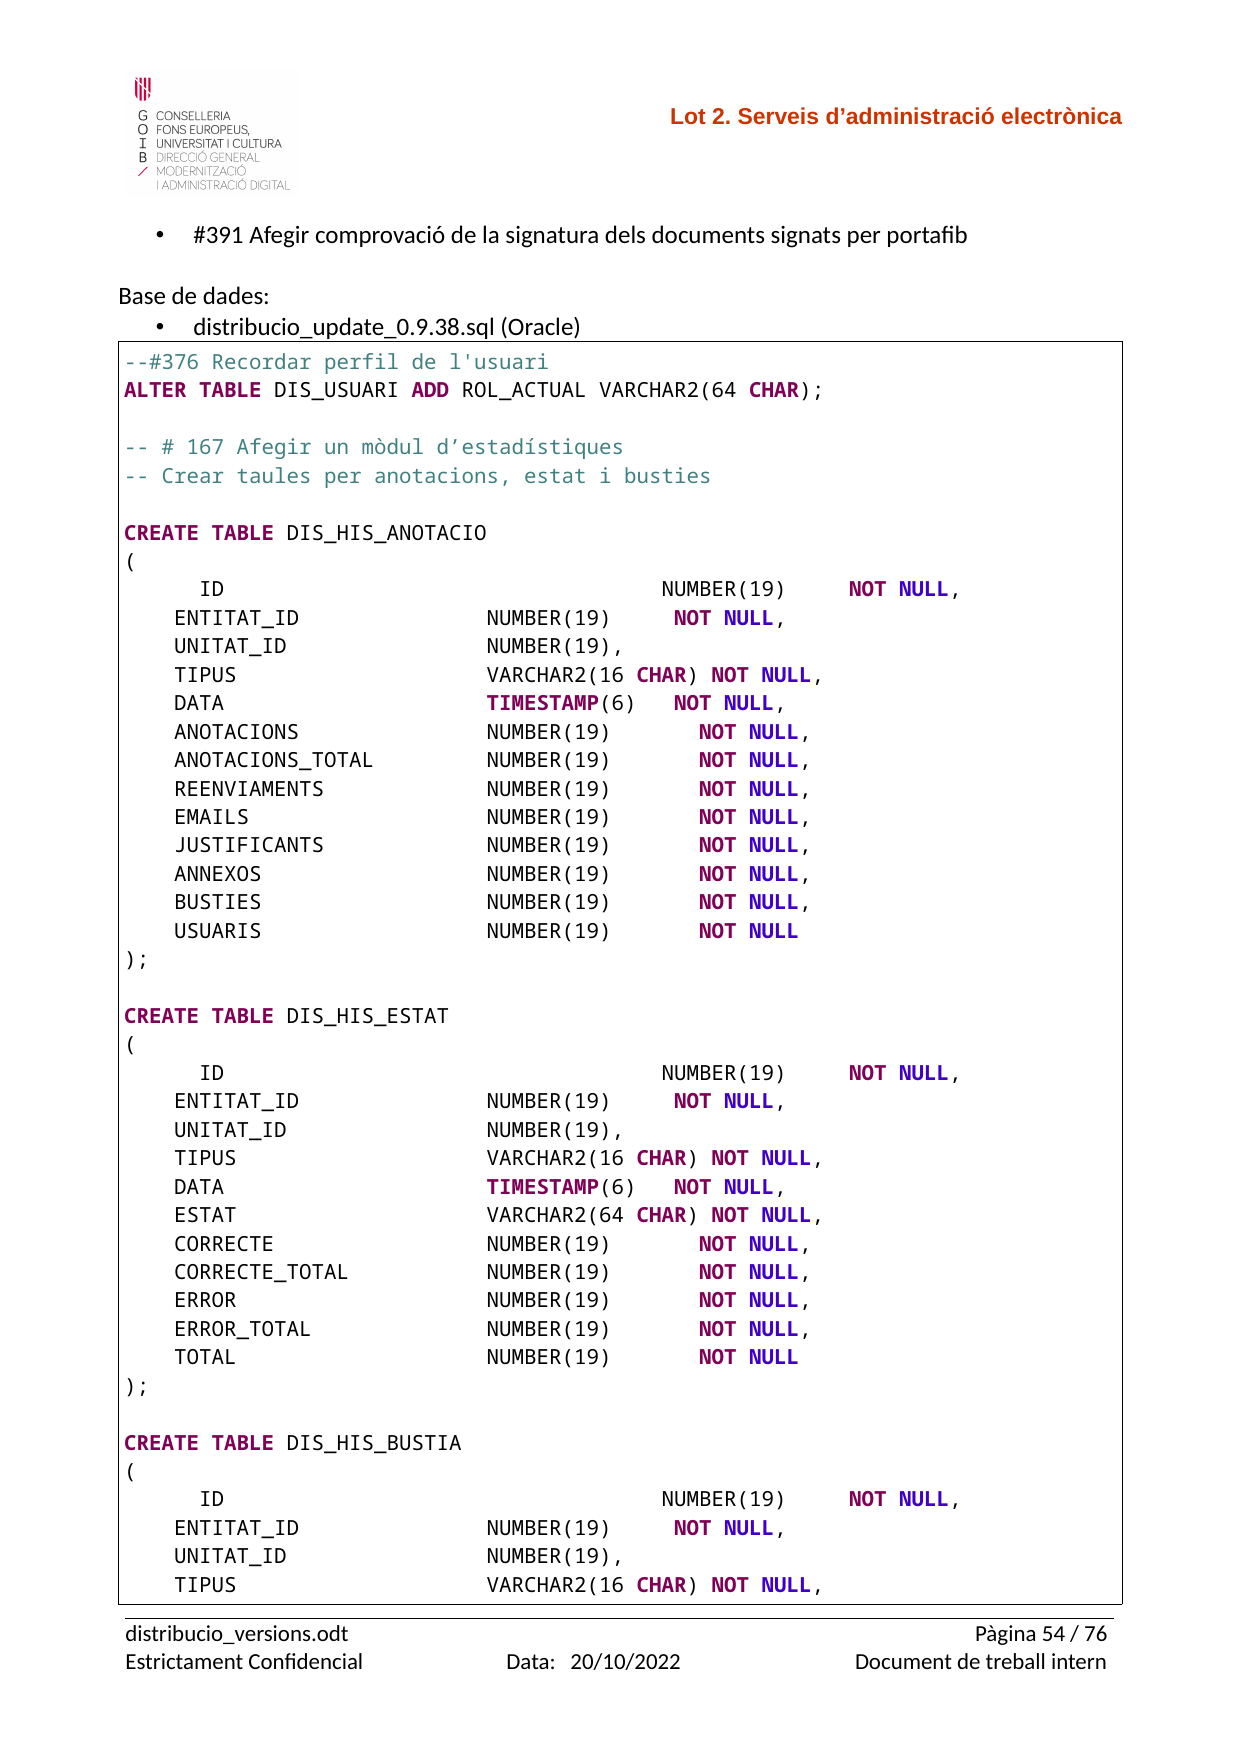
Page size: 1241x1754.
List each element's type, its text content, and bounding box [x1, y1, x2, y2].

picture [126, 70, 299, 197]
text Base de dades: [118, 280, 1122, 311]
list #391 Afegir comprovació de la signatura dels documents signats per portafib [156, 219, 1122, 250]
table_header --#376 Recordar perfil de l'usuari ALTER TABLE DIS_USUARI ADD ROL_ACTUAL VARCHAR2(64 CHAR); -- # 167 Afegir un mòdul d’estadístiques -- Crear taules per anotacions, estat i busties CREATE TABLE DIS_HIS_ANOTACIO ( ID NUMBER(19) NOT NULL, ENTITAT_ID NUMBER(19) NOT NULL, UNITAT_ID NUMBER(19), TIPUS VARCHAR2(16 CHAR) NOT NULL, DATA TIMESTAMP(6) NOT NULL, ANOTACIONS NUMBER(19) NOT NULL, ANOTACIONS_TOTAL NUMBER(19) NOT NULL, REENVIAMENTS NUMBER(19) NOT NULL, EMAILS NUMBER(19) NOT NULL, JUSTIFICANTS NUMBER(19) NOT NULL, ANNEXOS NUMBER(19) NOT NULL, BUSTIES NUMBER(19) NOT NULL, USUARIS NUMBER(19) NOT NULL ); CREATE TABLE DIS_HIS_ESTAT ( ID NUMBER(19) NOT NULL, ENTITAT_ID NUMBER(19) NOT NULL, UNITAT_ID NUMBER(19), TIPUS VARCHAR2(16 CHAR) NOT NULL, DATA TIMESTAMP(6) NOT NULL, ESTAT VARCHAR2(64 CHAR) NOT NULL, CORRECTE NUMBER(19) NOT NULL, CORRECTE_TOTAL NUMBER(19) NOT NULL, ERROR NUMBER(19) NOT NULL, ERROR_TOTAL NUMBER(19) NOT NULL, TOTAL NUMBER(19) NOT NULL ); CREATE TABLE DIS_HIS_BUSTIA ( ID NUMBER(19) NOT NULL, ENTITAT_ID NUMBER(19) NOT NULL, UNITAT_ID NUMBER(19), TIPUS VARCHAR2(16 CHAR) NOT NULL, [119, 342, 1122, 1604]
list distribucio_update_0.9.38.sql (Oracle) [156, 311, 1122, 341]
